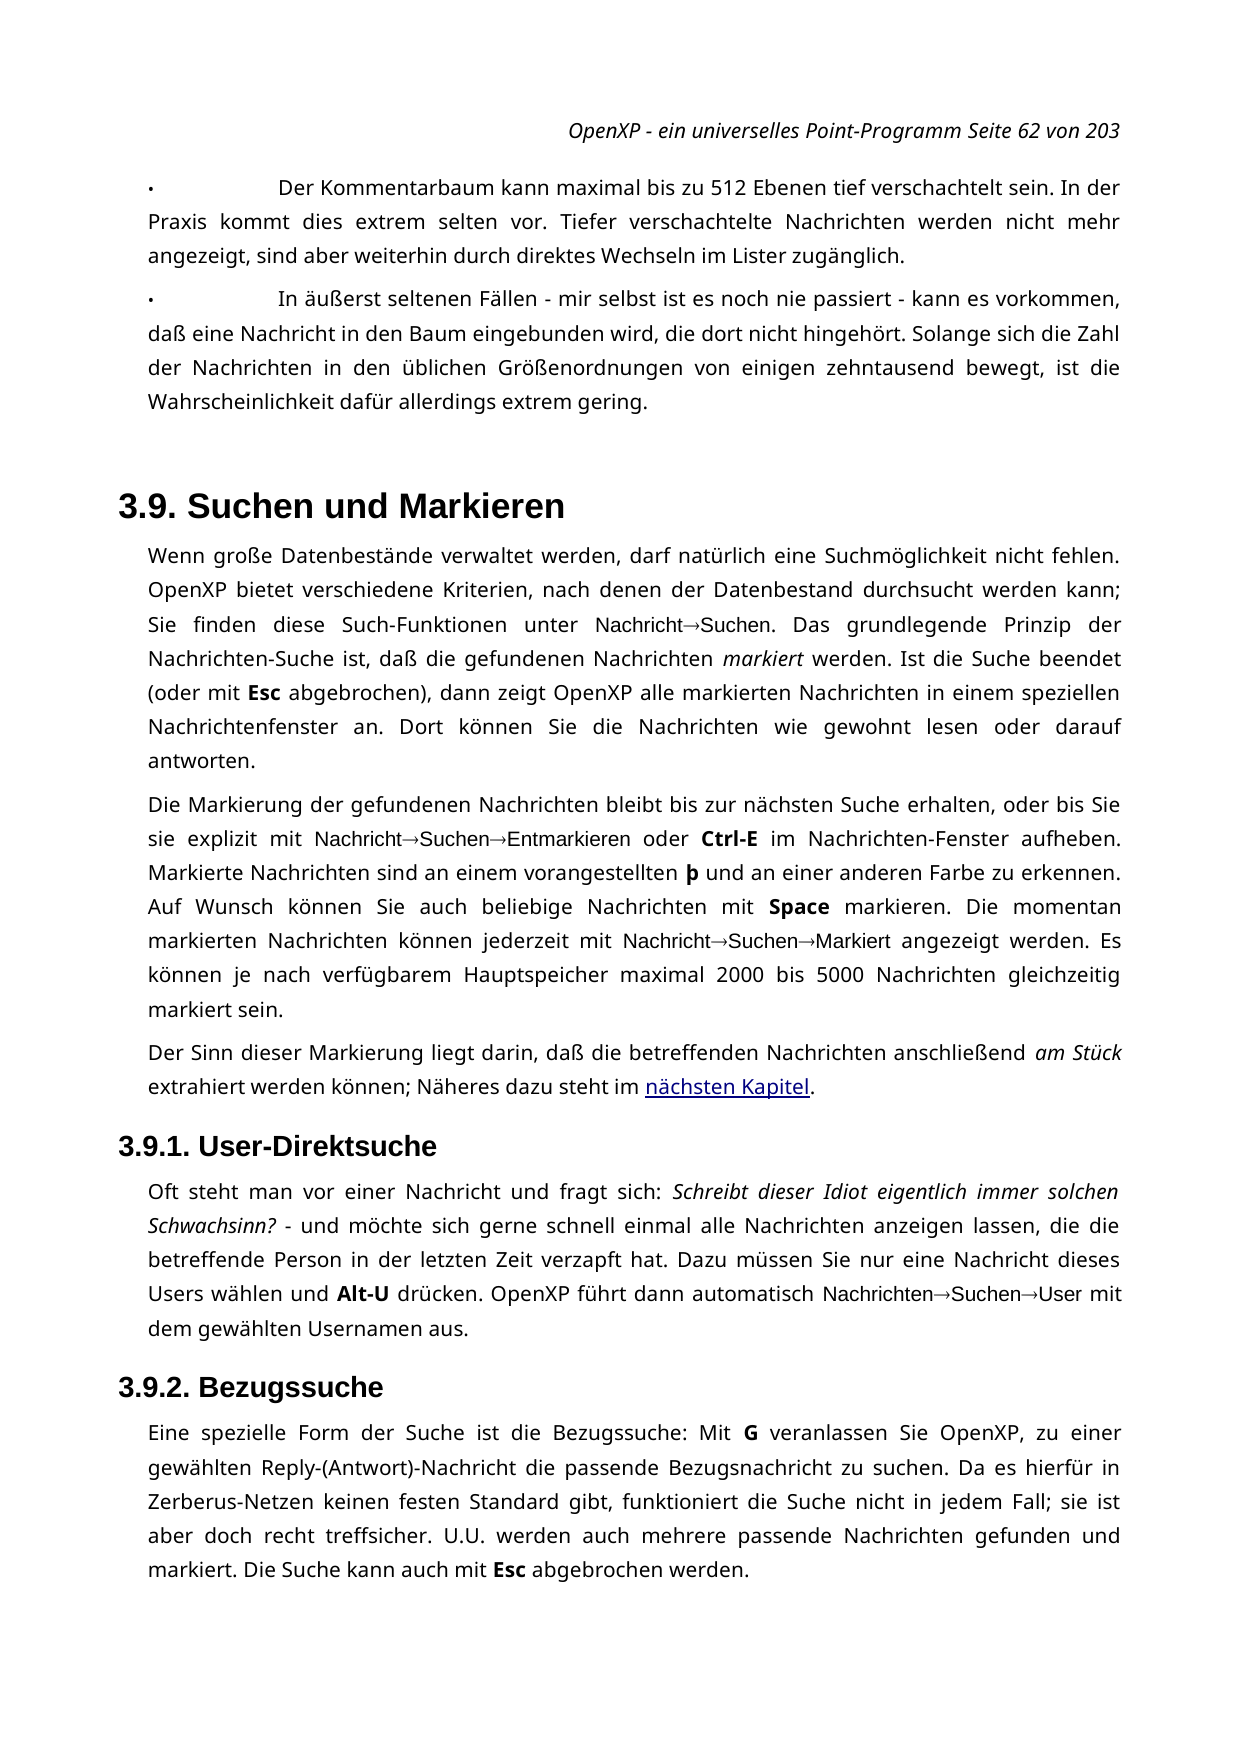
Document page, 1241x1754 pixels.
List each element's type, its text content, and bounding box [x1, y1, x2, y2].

text Oft steht man vor einer Nachricht und fragt sich: Schreibt dieser Idiot eigentlich immer solchen Schwachsinn? - und möchte sich gerne schnell einmal alle Nachrichten anzeigen lassen, die die betreffende Person in der letzten Zeit verzapft hat. Dazu müssen Sie nur eine Nachricht dieses Users wählen und Alt-U drücken. OpenXP führt dann automatisch Nachrichten®Suchen®User mit dem gewählten Usernamen aus. [148, 1177, 1122, 1342]
subtitle 3.9.1. User-Direktsuche [118, 1123, 1122, 1162]
text Wenn große Datenbestände verwaltet werden, darf natürlich eine Suchmöglichkeit nicht fehlen. OpenXP bietet verschiedene Kriterien, nach denen der Datenbestand durchsucht werden kann; Sie finden diese Such-Funktionen unter Nachricht®Suchen. Das grundlegende Prinzip der Nachrichten-Suche ist, daß die gefundenen Nachrichten markiert werden. Ist die Suche beendet (oder mit Esc abgebrochen), dann zeigt OpenXP alle markierten Nachrichten in einem speziellen Nachrichtenfenster an. Dort können Sie die Nachrichten wie gewohnt lesen oder darauf antworten. [148, 541, 1122, 775]
text Eine spezielle Form der Suche ist die Bezugssuche: Mit G veranlassen Sie OpenXP, zu einer gewählten Reply-(Antwort)-Nachricht die passende Bezugsnachricht zu suchen. Da es hierfür in Zerberus-Netzen keinen festen Standard gibt, funktioniert die Suche nicht in jedem Fall; sie ist aber doch recht treffsicher. U.U. werden auch mehrere passende Nachrichten gefunden und markiert. Die Suche kann auch mit Esc abgebrochen werden. [148, 1418, 1122, 1583]
text Die Markierung der gefundenen Nachrichten bleibt bis zur nächsten Suche erhalten, oder bis Sie sie explizit mit Nachricht®Suchen®Entmarkieren oder Ctrl-E im Nachrichten-Fenster aufheben. Markierte Nachrichten sind an einem vorangestellten þ und an einer anderen Farbe zu erkennen. Auf Wunsch können Sie auch beliebige Nachrichten mit Space markieren. Die momentan markierten Nachrichten können jederzeit mit Nachricht®Suchen®Markiert angezeigt werden. Es können je nach verfügbarem Hauptspeicher maximal 2000 bis 5000 Nachrichten gleichzeitig markiert sein. [148, 789, 1122, 1023]
text Der Sinn dieser Markierung liegt darin, daß die betreffenden Nachrichten anschließend am Stück extrahiert werden können; Näheres dazu steht im nächsten Kapitel. [148, 1038, 1122, 1101]
subtitle 3.9.2. Bezugssuche [118, 1364, 1122, 1403]
text • Der Kommentarbaum kann maximal bis zu 512 Ebenen tief verschachtelt sein. In der Praxis kommt dies extrem selten vor. Tiefer verschachtelte Nachrichten werden nicht mehr angezeigt, sind aber weiterhin durch direktes Wechseln im Lister zugänglich. [148, 173, 1122, 269]
text • In äußerst seltenen Fällen - mir selbst ist es noch nie passiert - kann es vorkommen, daß eine Nachricht in den Baum eingebunden wird, die dort nicht hingehört. Solange sich die Zahl der Nachrichten in den üblichen Größenordnungen von einigen zehntausend bewegt, ist die Wahrscheinlichkeit dafür allerdings extrem gering. [148, 284, 1122, 415]
subtitle 3.9. Suchen und Markieren [118, 480, 1122, 526]
